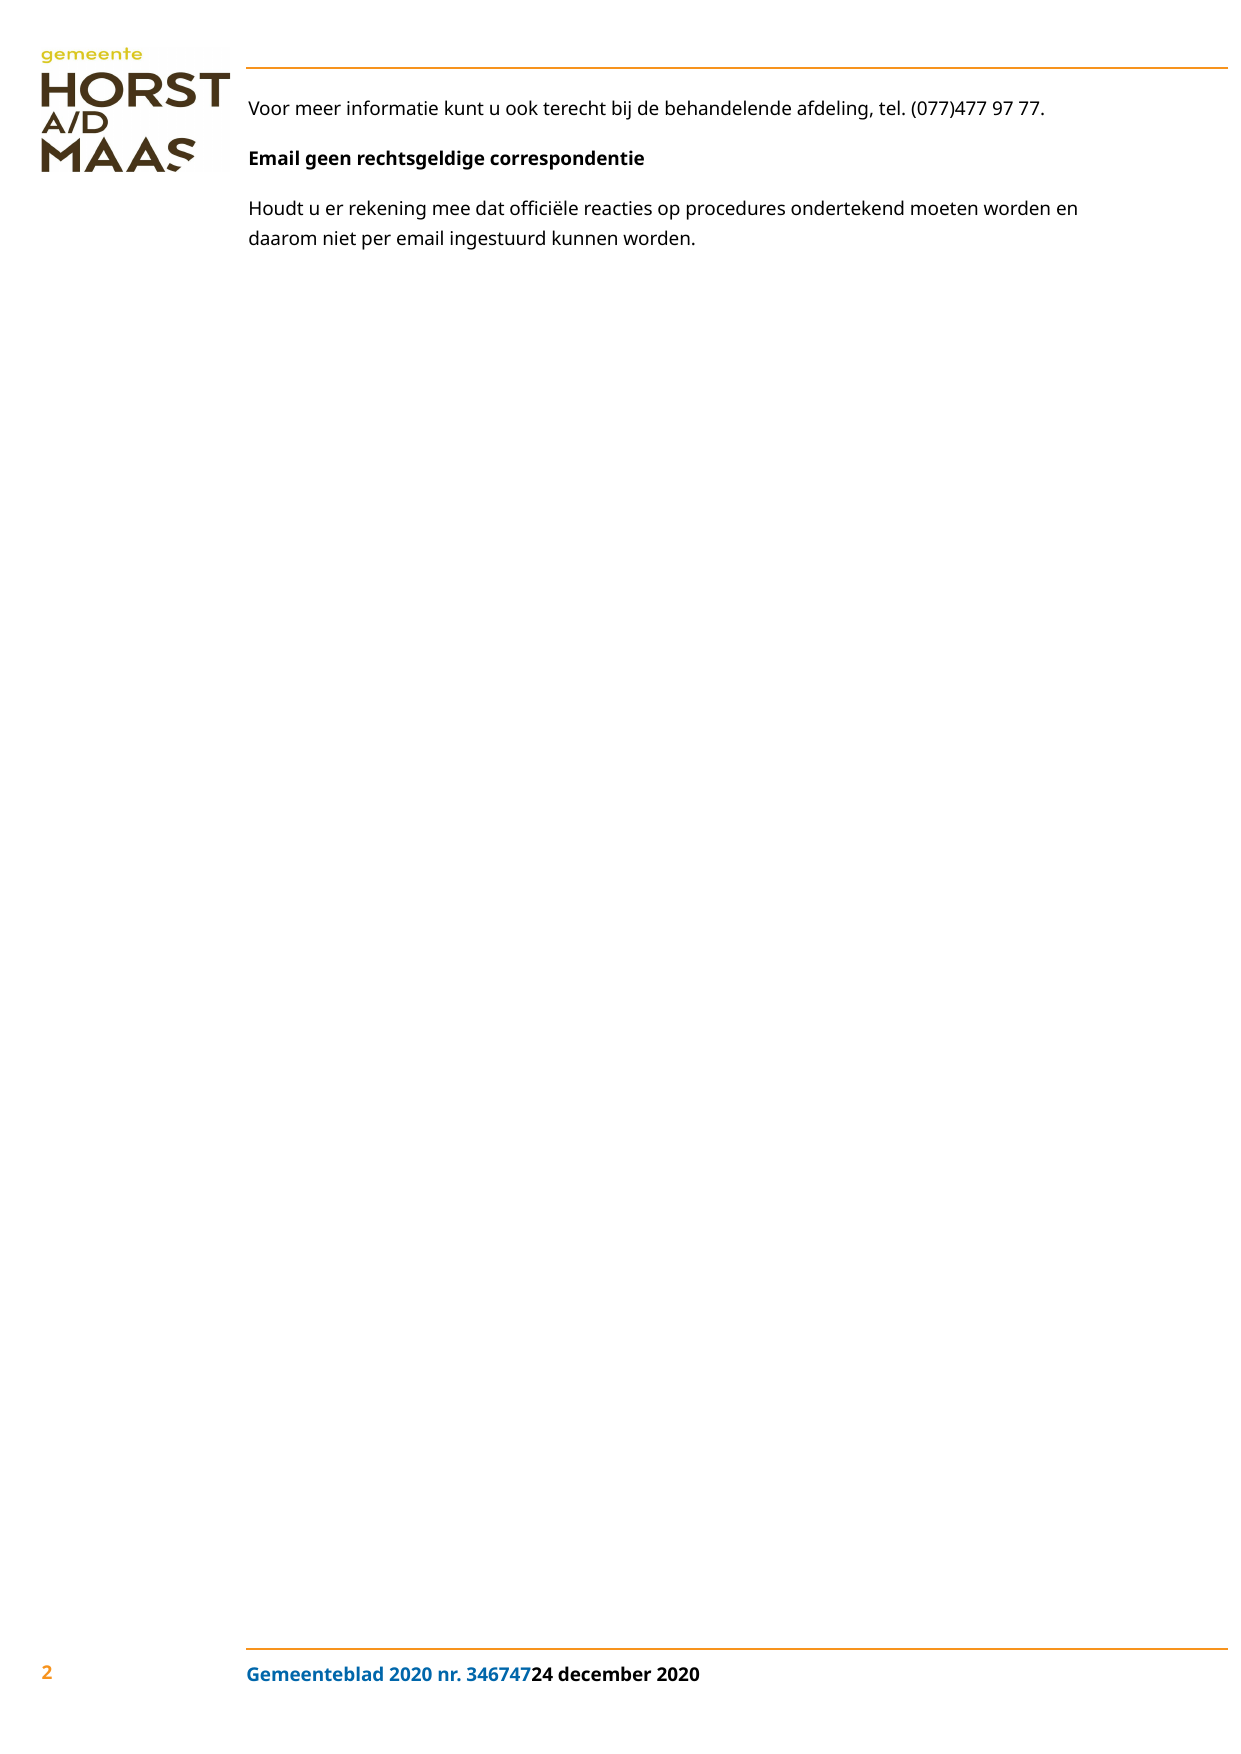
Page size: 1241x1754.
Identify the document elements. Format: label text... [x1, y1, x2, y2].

text Houdt u er rekening mee dat officiële reacties op procedures ondertekend moeten worden en daarom niet per email ingestuurd kunnen worden. [248, 196, 1152, 251]
text Voor meer informatie kunt u ook terecht bij de behandelende afdeling, tel. (077)477 97 77. [248, 95, 1152, 121]
text Email geen rechtsgeldige correspondentie [248, 145, 1152, 171]
picture [41, 47, 231, 172]
